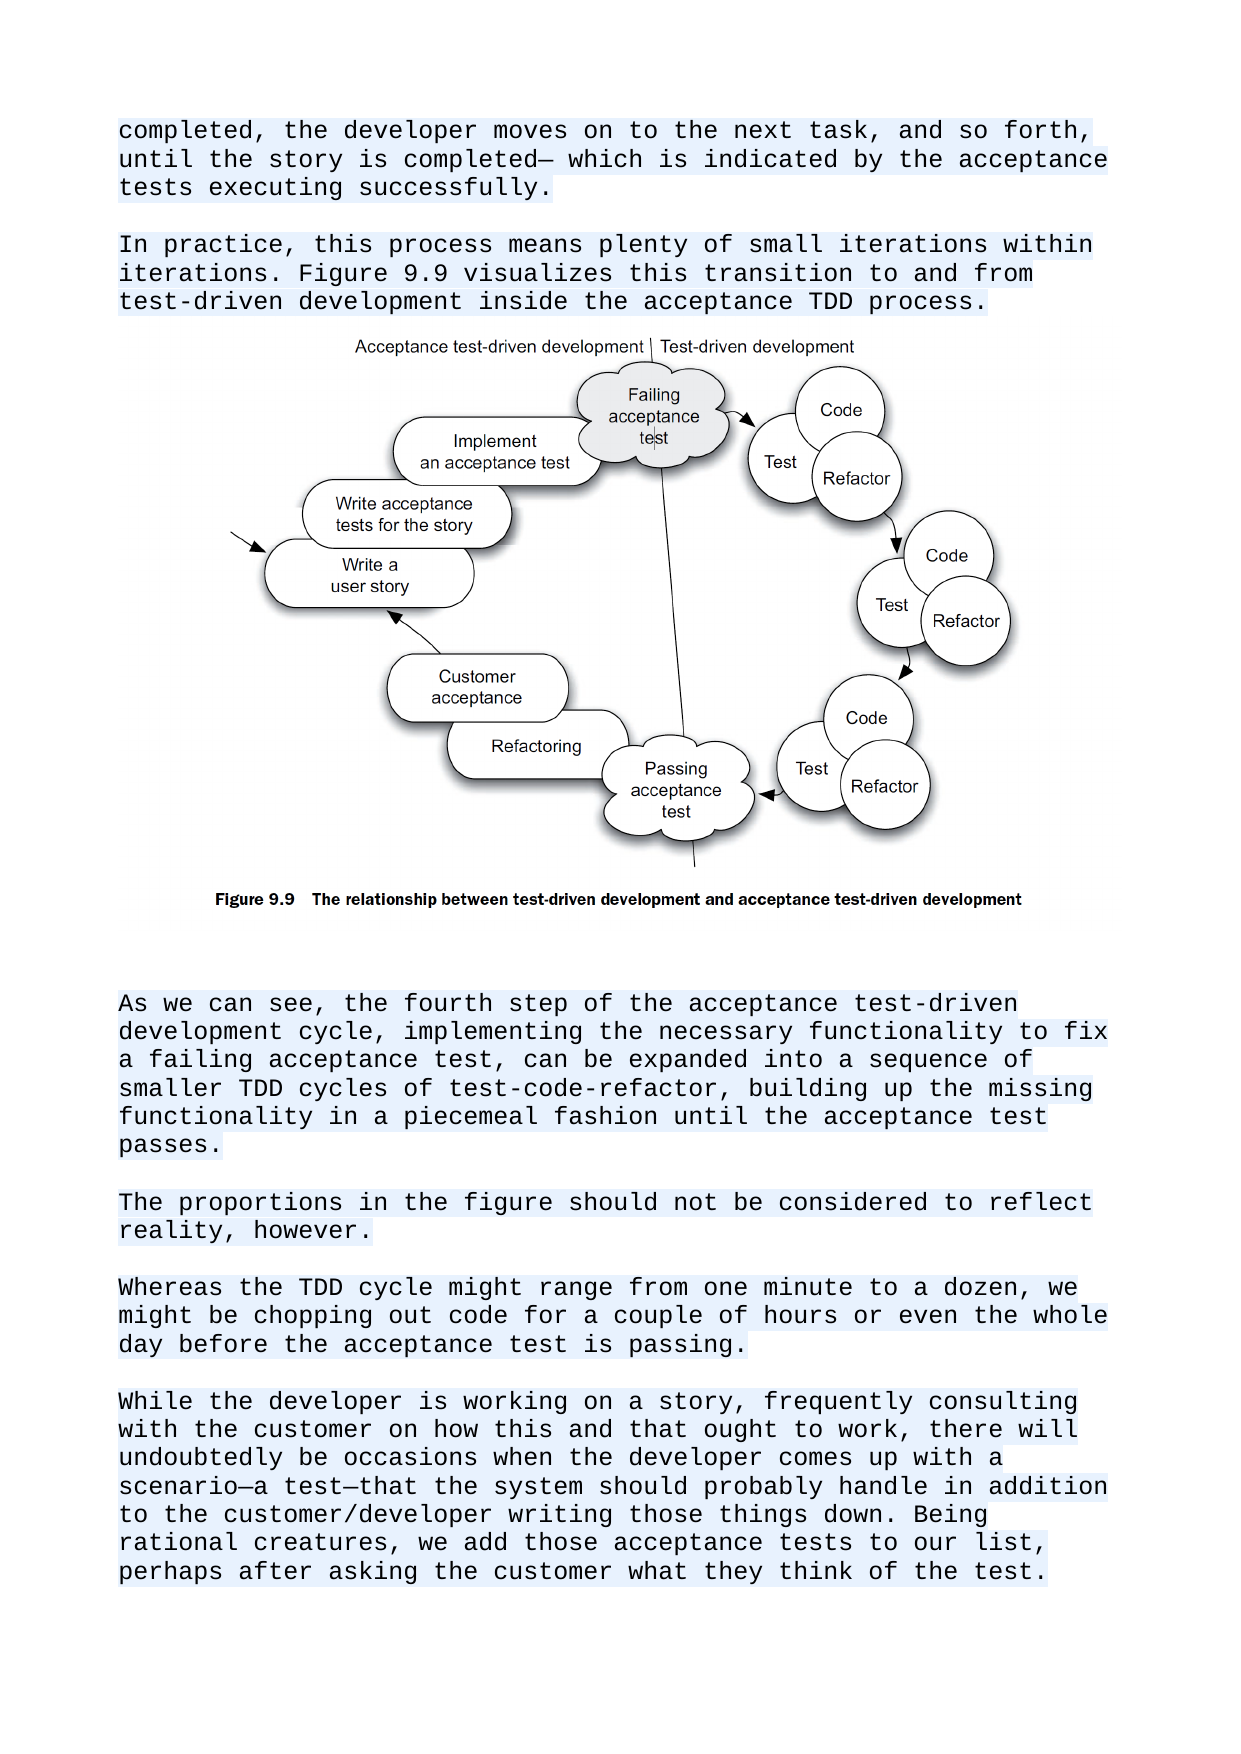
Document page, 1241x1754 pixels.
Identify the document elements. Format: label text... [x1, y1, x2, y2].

text While the developer is working on a story, frequently consulting with the customer on how this and that ought to work, there will undoubtedly be occasions when the developer comes up with a scenario—a test—that the system should probably handle in addition to the customer/developer writing those things down. Being rational creatures, we add those acceptance tests to our list, perhaps after asking the customer what they think of the test. [118, 1388, 1122, 1587]
text In practice, this process means plenty of small iterations within iterations. Figure 9.9 visualizes this transition to and from test-driven development inside the acceptance TDD process. [118, 232, 1122, 316]
text As we can see, the fourth step of the acceptance test-driven development cycle, implementing the necessary functionality to fix a failing acceptance test, can be expanded into a sequence of smaller TDD cycles of test-code-refactor, building up the missing functionality in a piecemeal fashion until the acceptance test passes. [118, 990, 1122, 1160]
text completed, the developer moves on to the next task, and so forth, until the story is completed— which is indicated by the acceptance tests executing successfully. [118, 118, 1122, 203]
picture [118, 316, 1123, 931]
text Whereas the TDD cycle might range from one minute to a dozen, we might be chopping out code for a couple of hours or even the whole day before the acceptance test is passing. [118, 1274, 1122, 1359]
text The proportions in the figure should not be considered to reflect reality, however. [118, 1189, 1122, 1246]
